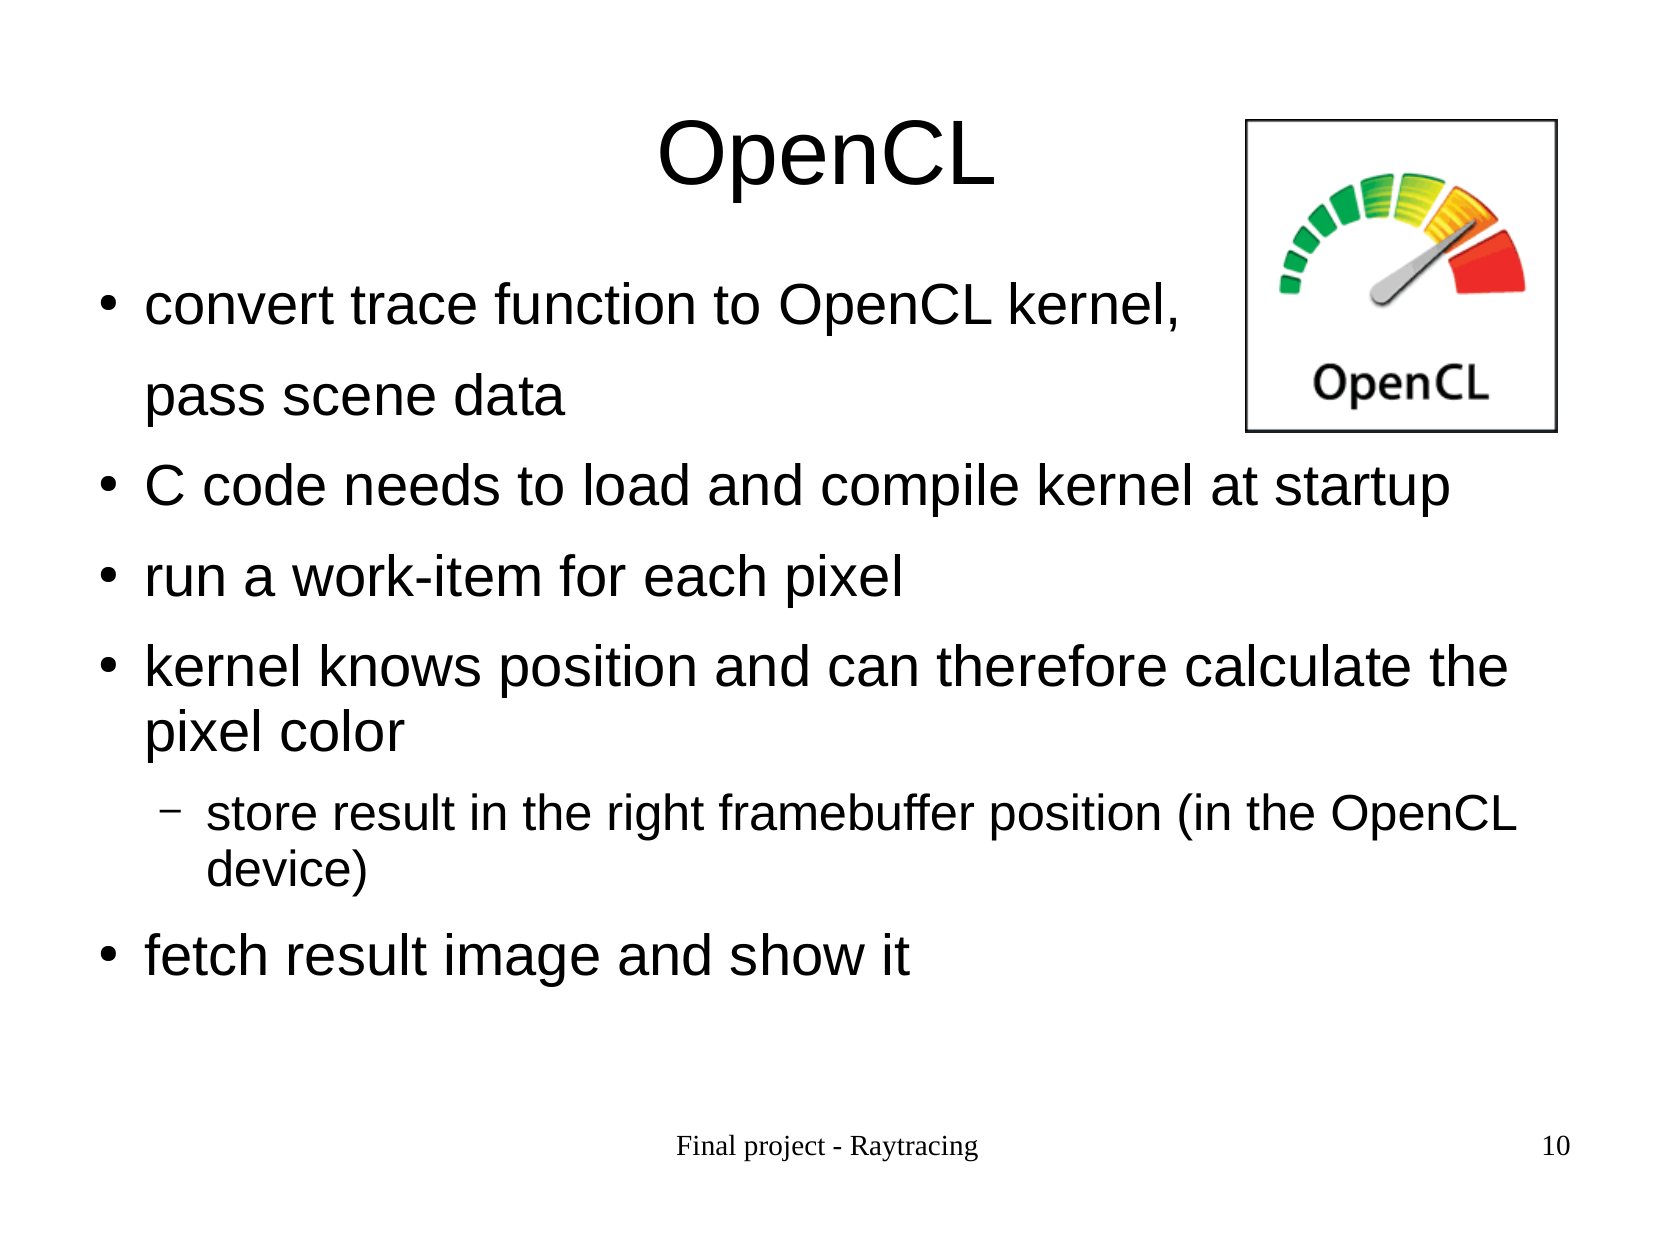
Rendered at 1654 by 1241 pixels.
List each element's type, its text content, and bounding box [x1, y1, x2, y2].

picture [1245, 119, 1558, 433]
list convert trace function to OpenCL kernel, pass scene data C code needs to load and compile kernel at startup run a work-item for each pixel kernel knows position and can therefore calculate the pixel color store result in the right framebuffer position (in the OpenCL device) fetch result image and show it [82, 272, 1571, 992]
title OpenCL [82, 49, 1571, 257]
